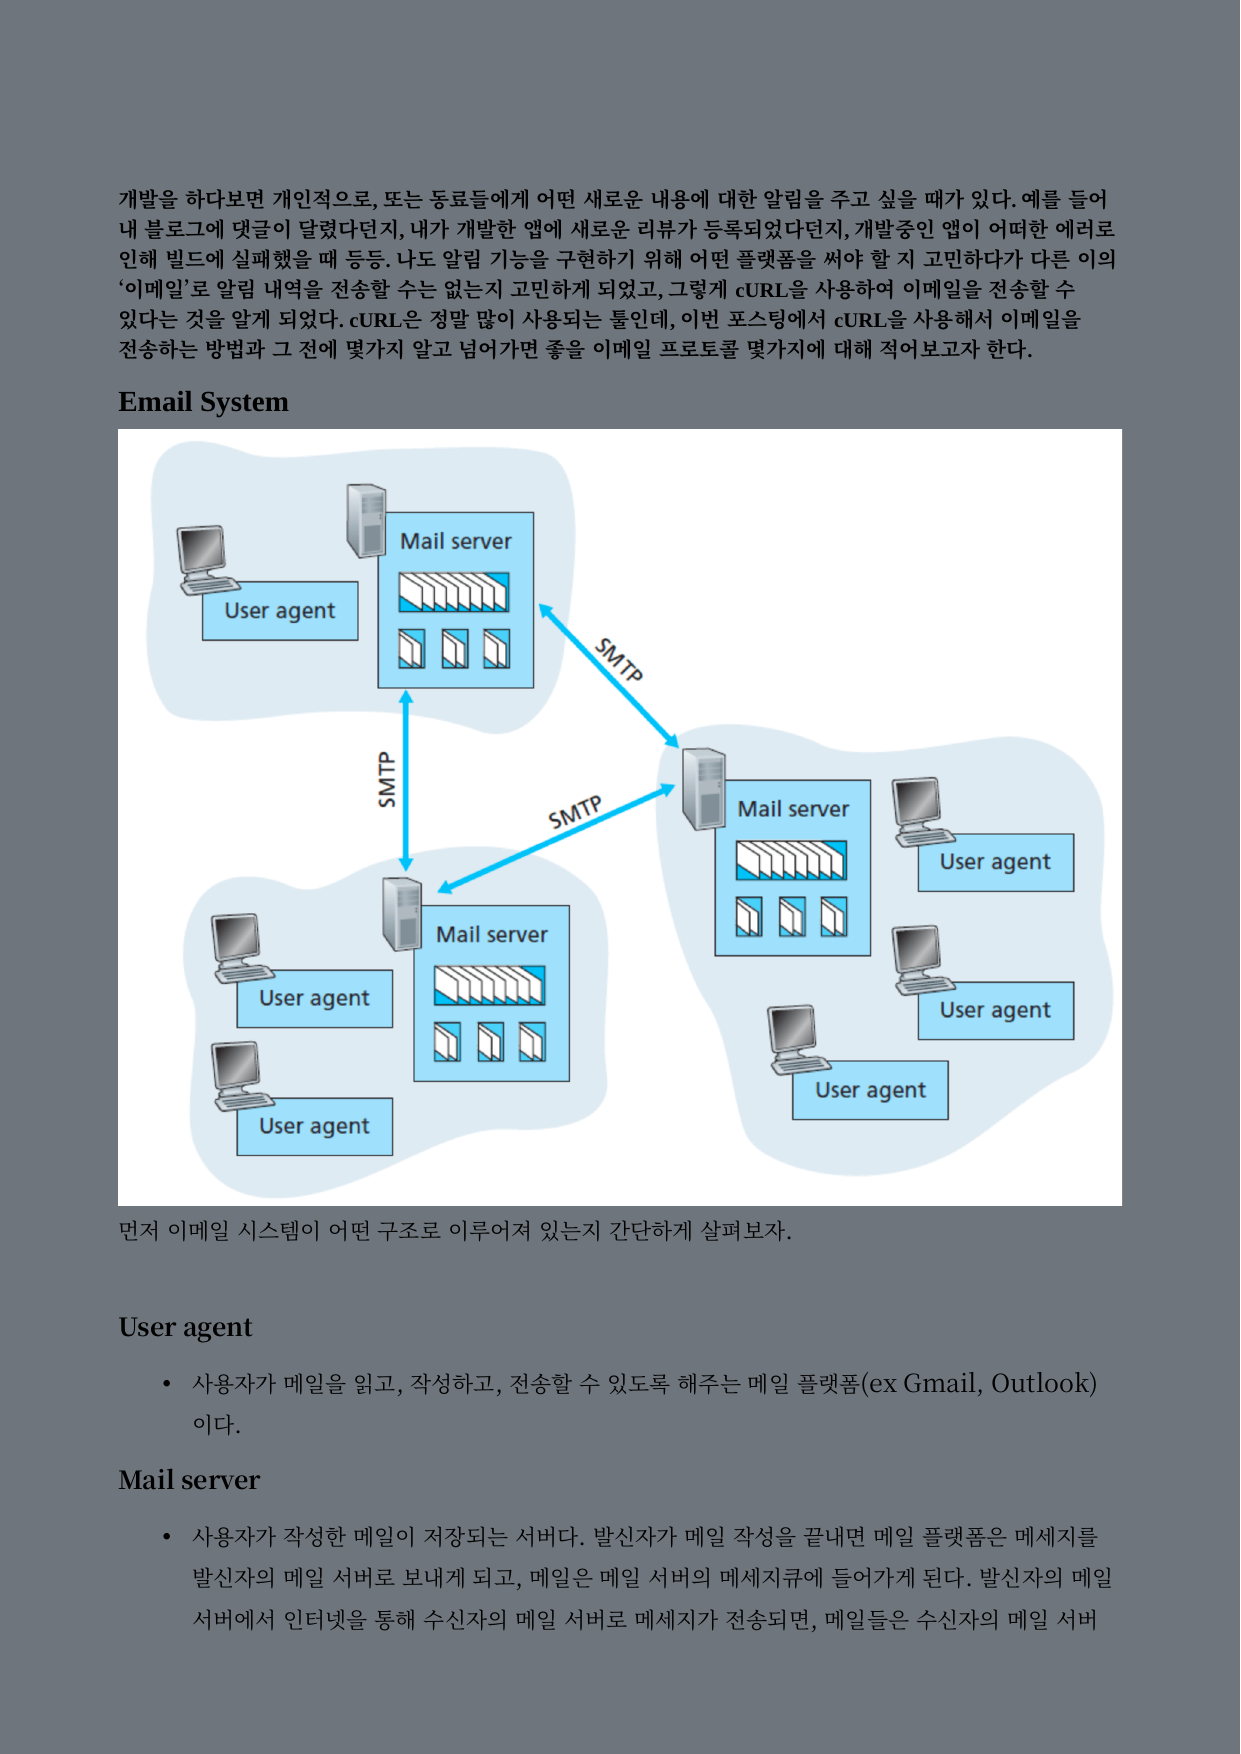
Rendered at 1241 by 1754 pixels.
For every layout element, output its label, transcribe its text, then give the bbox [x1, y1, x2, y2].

subtitle Email System [118, 384, 1122, 417]
text User agent [118, 1308, 1122, 1344]
list 사용자가 작성한 메일이 저장되는 서버다. 발신자가 메일 작성을 끝내면 메일 플랫폼은 메세지를 발신자의 메일 서버로 보내게 되고, 메일은 메일 서버의 메세지큐에 들어가게 된다. 발신자의 메일 서버에서 인터넷을 통해 수신자의 메일 서버로 메세지가 전송되면, 메일들은 수신자의 메일 서버 [162, 1517, 1122, 1635]
list 사용자가 메일을 읽고, 작성하고, 전송할 수 있도록 해주는 메일 플랫폼(ex Gmail, Outlook)이다. [162, 1364, 1122, 1441]
picture [118, 429, 1123, 1206]
text 먼저 이메일 시스템이 어떤 구조로 이루어져 있는지 간단하게 살펴보자. [118, 1206, 1122, 1288]
text Mail server [118, 1461, 1122, 1497]
subtitle 개발을 하다보면 개인적으로, 또는 동료들에게 어떤 새로운 내용에 대한 알림을 주고 싶을 때가 있다. 예를 들어 내 블로그에 댓글이 달렸다던지, 내가 개발한 앱에 새로운 리뷰가 등록되었다던지, 개발중인 앱이 어떠한 에러로 인해 빌드에 실패했을 때 등등. 나도 알림 기능을 구현하기 위해 어떤 플랫폼을 써야 할 지 고민하다가 다른 이의 ‘이메일’로 알림 내역을 전송할 수는 없는지 고민하게 되었고, 그렇게 cURL을 사용하여 이메일을 전송할 수 있다는 것을 알게 되었다. cURL은 정말 많이 사용되는 툴인데, 이번 포스팅에서 cURL을 사용해서 이메일을 전송하는 방법과 그 전에 몇가지 알고 넘어가면 좋을 이메일 프로토콜 몇가지에 대해 적어보고자 한다. [118, 183, 1122, 363]
